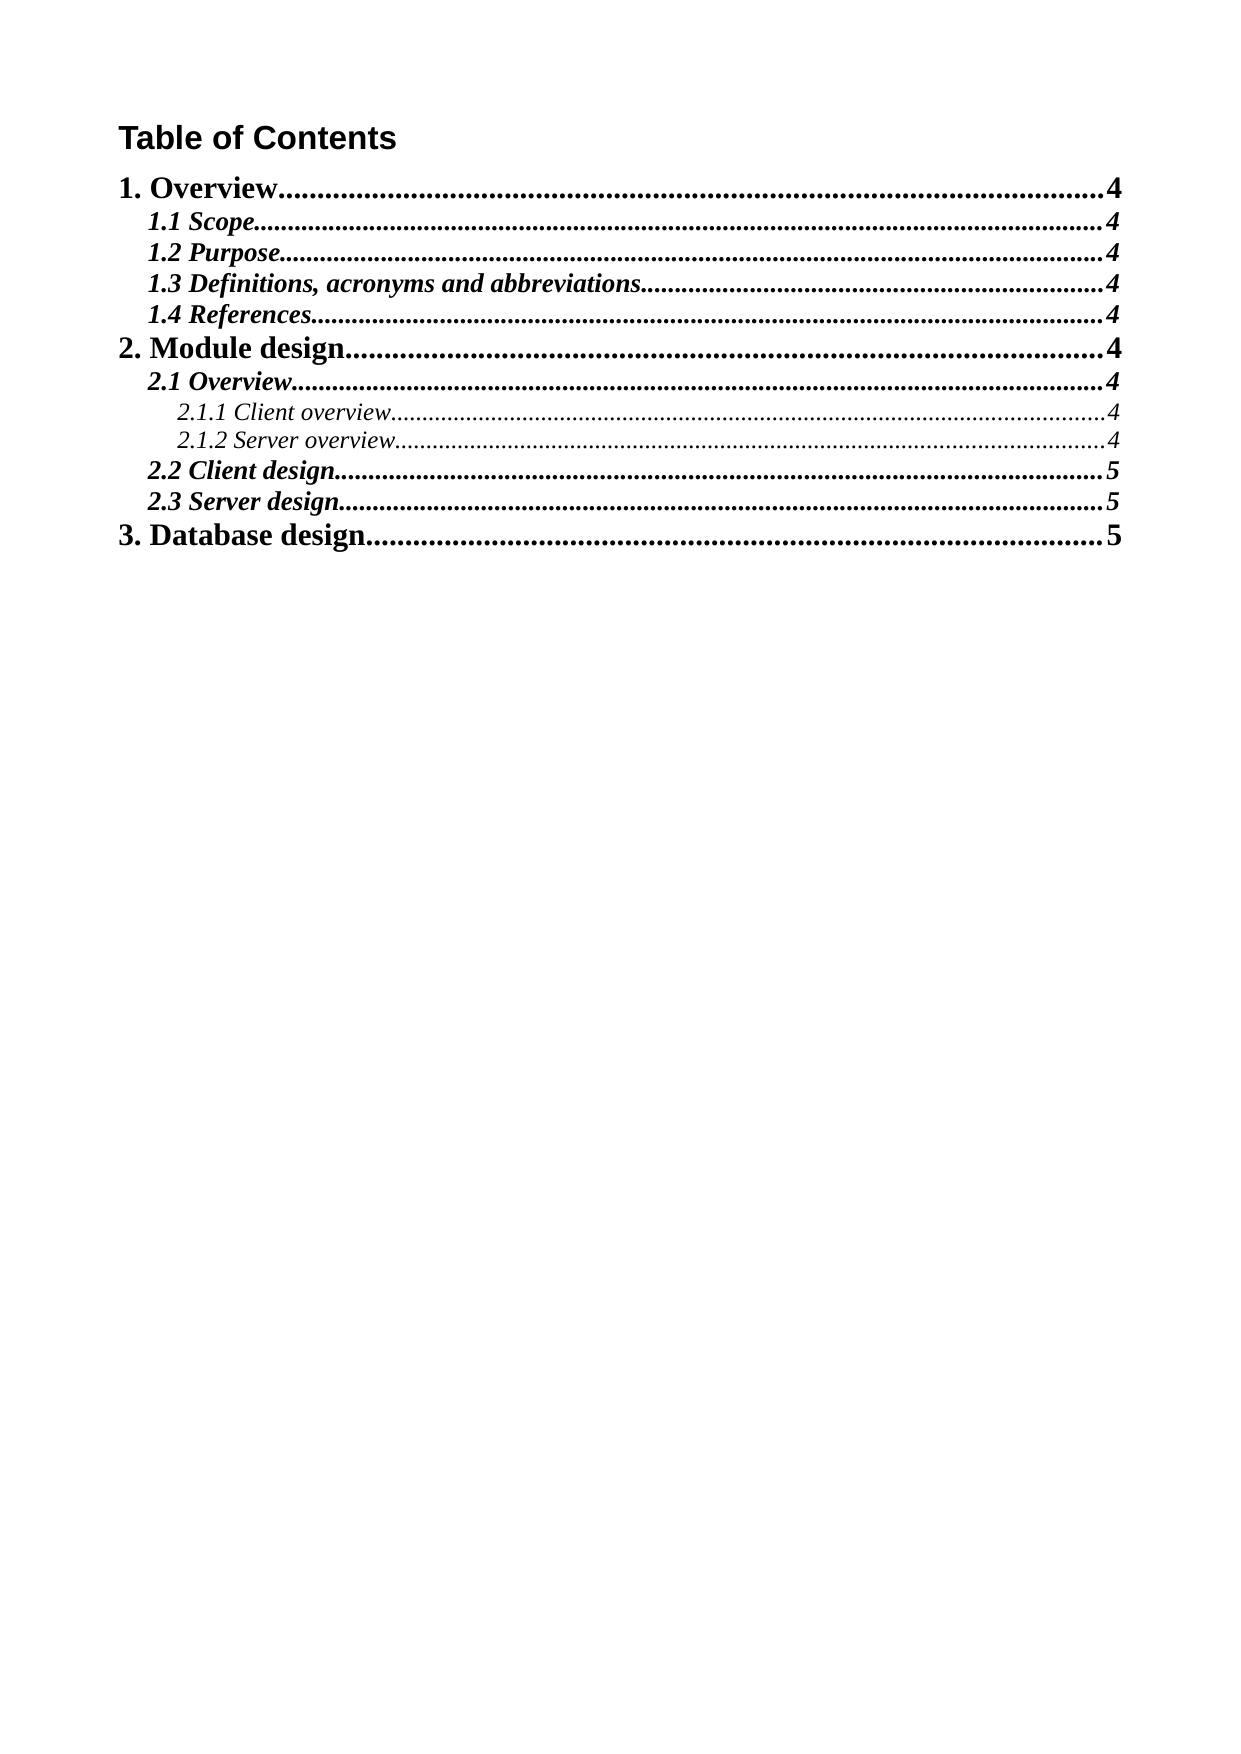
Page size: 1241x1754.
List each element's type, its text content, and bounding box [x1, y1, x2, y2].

text 1.4 References 4 [148, 298, 1122, 329]
text 2.1.2 Server overview 4 [177, 425, 1122, 454]
text 2.2 Client design 5 [148, 454, 1122, 485]
text 2.1 Overview 4 [148, 366, 1122, 397]
text 1.2 Purpose 4 [148, 236, 1122, 267]
text 2.1.1 Client overview 4 [177, 397, 1122, 425]
text 2.3 Server design 5 [148, 485, 1122, 516]
text 1. Overview 4 [118, 169, 1122, 205]
text 2. Module design 4 [118, 329, 1122, 366]
text 1.1 Scope 4 [148, 205, 1122, 236]
subtitle Table of Contents [118, 118, 1122, 157]
text 3. Database design 5 [118, 516, 1122, 552]
text 1.3 Definitions, acronyms and abbreviations 4 [148, 267, 1122, 298]
